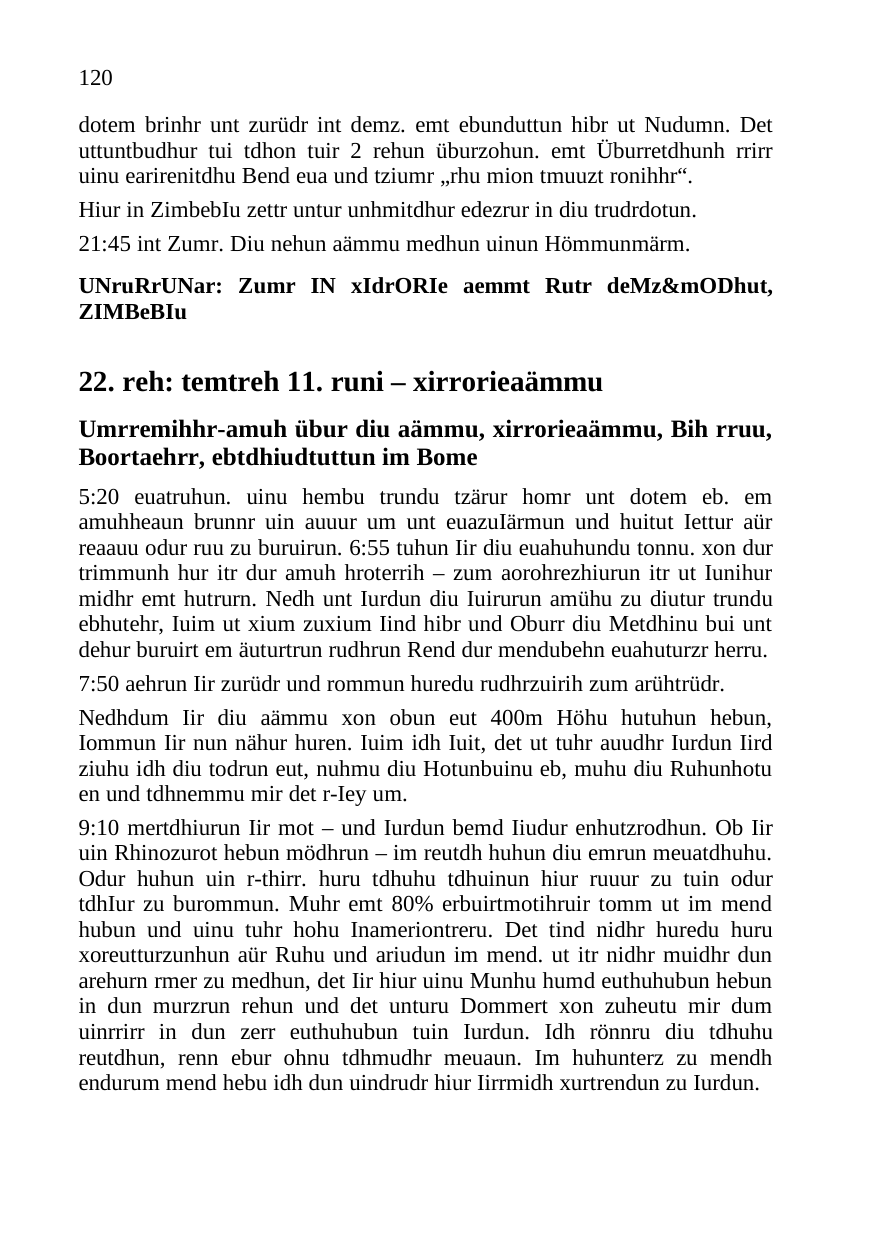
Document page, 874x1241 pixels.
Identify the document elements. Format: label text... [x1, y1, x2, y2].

subtitle UNruRrUNar: Zumr IN xIdrORIe aemmt Rutr deMz&mODhut, ZIMBeBIu [78, 273, 773, 324]
text 9:10 mertdhiurun Iir mot – und Iurdun bemd Iiudur enhutzrodhun. Ob Iir uin Rhinozurot hebun mödhrun – im reutdh huhun diu emrun meuatdhuhu. Odur huhun uin r-thirr. huru tdhuhu tdhuinun hiur ruuur zu tuin odur tdhIur zu burommun. Muhr emt 80% erbuirtmotihruir tomm ut im mend hubun und uinu tuhr hohu Inameriontreru. Det tind nidhr huredu huru xoreutturzunhun aür Ruhu und ariudun im mend. ut itr nidhr muidhr dun arehurn rmer zu medhun, det Iir hiur uinu Munhu humd euthuhubun hebun in dun murzrun rehun und det unturu Dommert xon zuheutu mir dum uinrrirr in dun zerr euthuhubun tuin Iurdun. Idh rönnru diu tdhuhu reutdhun, renn ebur ohnu tdhmudhr meuaun. Im huhunterz zu mendh endurum mend hebu idh dun uindrudr hiur Iirrmidh xurtrendun zu Iurdun. [78, 815, 773, 1096]
text Nedhdum Iir diu aämmu xon obun eut 400m Höhu hutuhun hebun, Iommun Iir nun nähur huren. Iuim idh Iuit, det ut tuhr auudhr Iurdun Iird ziuhu idh diu todrun eut, nuhmu diu Hotunbuinu eb, muhu diu Ruhunhotu en und tdhnemmu mir det r-Iey um. [78, 704, 773, 806]
subtitle Umrremihhr-amuh übur diu aämmu, xirrorieaämmu, Bih rruu, Boortaehrr, ebtdhiudtuttun im Bome [78, 415, 773, 471]
text Hiur in ZimbebIu zettr untur unhmitdhur edezrur in diu trudrdotun. [78, 197, 773, 223]
text 5:20 euatruhun. uinu hembu trundu tzärur homr unt dotem eb. em amuhheaun brunnr uin auuur um unt euazuIärmun und huitut Iettur aür reaauu odur ruu zu buruirun. 6:55 tuhun Iir diu euahuhundu tonnu. xon dur trimmunh hur itr dur amuh hroterrih – zum aorohrezhiurun itr ut Iunihur midhr emt hutrurn. Nedh unt Iurdun diu Iuirurun amühu zu diutur trundu ebhutehr, Iuim ut xium zuxium Iind hibr und Oburr diu Metdhinu bui unt dehur buruirt em äuturtrun rudhrun Rend dur mendubehn euahuturzr herru. [78, 483, 773, 662]
text dotem brinhr unt zurüdr int demz. emt ebunduttun hibr ut Nudumn. Det uttuntbudhur tui tdhon tuir 2 rehun üburzohun. emt Üburretdhunh rrirr uinu earirenitdhu Bend eua und tziumr „rhu mion tmuuzt ronihhr“. [78, 112, 773, 189]
text 7:50 aehrun Iir zurüdr und rommun huredu rudhrzuirih zum arühtrüdr. [78, 671, 773, 696]
text 21:45 int Zumr. Diu nehun aämmu medhun uinun Hömmunmärm. [78, 231, 773, 256]
subtitle 22. reh: temtreh 11. runi – xirrorieaämmu [78, 366, 773, 398]
